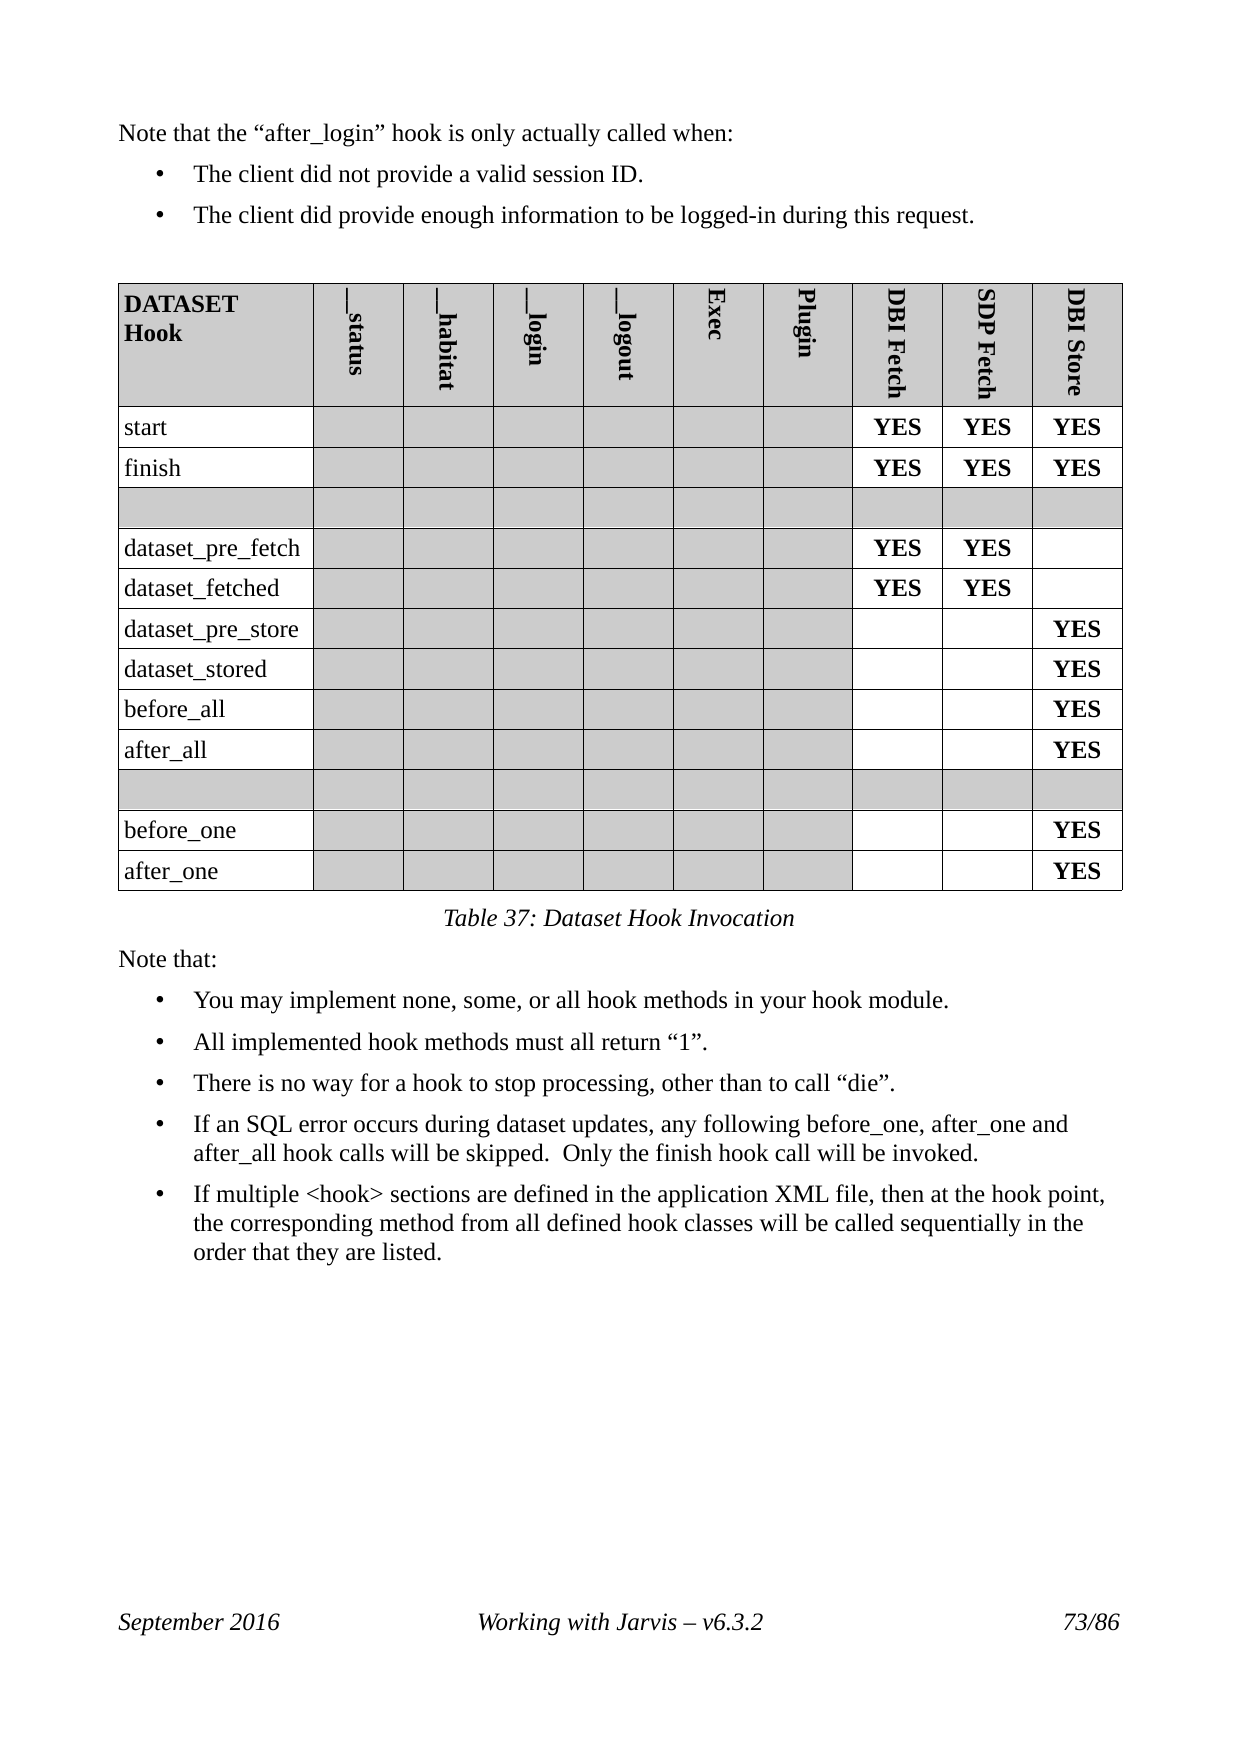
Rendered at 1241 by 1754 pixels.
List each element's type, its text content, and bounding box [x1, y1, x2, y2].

table_cell [494, 609, 583, 648]
table_cell [584, 851, 673, 890]
table_cell dataset_pre_fetch [119, 529, 313, 568]
table_cell [494, 649, 583, 689]
table_cell [943, 770, 1032, 809]
table_cell [674, 851, 763, 890]
table_cell [943, 851, 1032, 890]
table_cell before_all [119, 690, 313, 729]
list There is no way for a hook to stop processing, other than to call “die”. [156, 1068, 1122, 1097]
table_cell after_all [119, 730, 313, 769]
table_cell [674, 811, 763, 850]
text Note that: [118, 944, 1122, 973]
table_cell YES [853, 569, 942, 608]
table_cell [943, 811, 1032, 850]
table_cell [943, 690, 1032, 729]
table_cell [764, 730, 852, 769]
table_cell YES [1033, 448, 1122, 487]
table_cell [314, 569, 403, 608]
table_cell [584, 690, 673, 729]
table_cell [674, 770, 763, 809]
list The client did provide enough information to be logged-in during this request. [156, 201, 1122, 229]
table_cell [943, 609, 1032, 648]
table_cell [494, 407, 583, 447]
table_cell [674, 407, 763, 447]
table_cell [404, 529, 493, 568]
table_cell after_one [119, 851, 313, 890]
table_cell [314, 811, 403, 850]
table_cell [764, 488, 852, 527]
table_header Plugin [764, 284, 852, 406]
table_cell [314, 529, 403, 568]
table_cell [853, 730, 942, 769]
list If an SQL error occurs during dataset updates, any following before_one, after_one and after_all hook calls will be skipped. Only the finish hook call will be invoked. [156, 1109, 1122, 1167]
table_cell [404, 690, 493, 729]
table_cell [674, 448, 763, 487]
table_cell YES [1033, 730, 1122, 769]
table_cell YES [853, 448, 942, 487]
table_cell [494, 448, 583, 487]
table_cell [1033, 770, 1122, 809]
table_cell YES [1033, 609, 1122, 648]
table_cell [674, 569, 763, 608]
table_cell [404, 770, 493, 809]
table_cell [584, 407, 673, 447]
table_cell [494, 690, 583, 729]
table_cell [494, 851, 583, 890]
table_cell [584, 649, 673, 689]
table_cell YES [853, 407, 942, 447]
table_cell [119, 488, 313, 527]
table_cell [404, 649, 493, 689]
table_cell [853, 488, 942, 527]
table_cell dataset_fetched [119, 569, 313, 608]
table_cell [404, 609, 493, 648]
table_cell dataset_pre_store [119, 609, 313, 648]
table_cell [314, 448, 403, 487]
table_cell YES [1033, 649, 1122, 689]
table_cell YES [1033, 407, 1122, 447]
table_cell [764, 407, 852, 447]
table_cell [404, 407, 493, 447]
table_cell [674, 730, 763, 769]
table_cell [764, 609, 852, 648]
table_header DATASET Hook [119, 284, 313, 406]
table_cell [314, 488, 403, 527]
table_cell [404, 851, 493, 890]
table_cell [764, 529, 852, 568]
table_cell [584, 488, 673, 527]
table_cell finish [119, 448, 313, 487]
table_cell [314, 609, 403, 648]
table_cell [584, 448, 673, 487]
table_cell [584, 811, 673, 850]
table_cell [494, 811, 583, 850]
table_cell [404, 448, 493, 487]
text Note that the “after_login” hook is only actually called when: [118, 118, 1122, 147]
table_cell YES [1033, 851, 1122, 890]
table_cell dataset_stored [119, 649, 313, 689]
table_cell [314, 730, 403, 769]
table_cell [584, 529, 673, 568]
table_header SDP Fetch [943, 284, 1032, 406]
table_header __status [314, 284, 403, 406]
table_header __habitat [404, 284, 493, 406]
table_cell [314, 690, 403, 729]
table_cell [494, 730, 583, 769]
table_cell start [119, 407, 313, 447]
table_cell YES [853, 529, 942, 568]
table_cell [943, 649, 1032, 689]
list All implemented hook methods must all return “1”. [156, 1027, 1122, 1055]
table_cell [494, 770, 583, 809]
table_cell YES [943, 569, 1032, 608]
table_cell [494, 529, 583, 568]
table_cell [943, 730, 1032, 769]
table_cell [314, 649, 403, 689]
table_cell [314, 770, 403, 809]
table_cell [119, 770, 313, 809]
table_header DBI Fetch [853, 284, 942, 406]
table_cell [404, 488, 493, 527]
table_cell [674, 609, 763, 648]
list You may implement none, some, or all hook methods in your hook module. [156, 985, 1122, 1014]
table_cell [853, 609, 942, 648]
table_cell [853, 770, 942, 809]
table_cell [584, 770, 673, 809]
table_cell [1033, 488, 1122, 527]
table_cell [494, 488, 583, 527]
table_cell [764, 690, 852, 729]
table_cell YES [943, 529, 1032, 568]
table_cell [314, 407, 403, 447]
table_cell [584, 730, 673, 769]
table_cell [404, 730, 493, 769]
table_cell [943, 488, 1032, 527]
table_cell [674, 690, 763, 729]
table_header __login [494, 284, 583, 406]
table_cell [584, 609, 673, 648]
table_cell [494, 569, 583, 608]
table_cell YES [1033, 690, 1122, 729]
table_cell [853, 649, 942, 689]
list The client did not provide a valid session ID. [156, 159, 1122, 188]
table_cell [674, 529, 763, 568]
table_cell [764, 448, 852, 487]
table_cell [764, 811, 852, 850]
table_cell [584, 569, 673, 608]
table_cell [764, 569, 852, 608]
table_cell before_one [119, 811, 313, 850]
table_header Exec [674, 284, 763, 406]
table_cell YES [1033, 811, 1122, 850]
table_cell [404, 811, 493, 850]
table_cell [764, 770, 852, 809]
list If multiple <hook> sections are defined in the application XML file, then at the hook point, the corresponding method from all defined hook classes will be called sequentially in the order that they are listed. [156, 1179, 1122, 1265]
table_cell YES [943, 407, 1032, 447]
table_cell [404, 569, 493, 608]
table_cell [853, 811, 942, 850]
table_cell [853, 690, 942, 729]
table_cell [314, 851, 403, 890]
table_cell [674, 488, 763, 527]
table_cell [764, 851, 852, 890]
table_cell YES [943, 448, 1032, 487]
table_header DBI Store [1033, 284, 1122, 406]
table_cell [764, 649, 852, 689]
text Table 37: Dataset Hook Invocation [118, 903, 1122, 932]
table_header __logout [584, 284, 673, 406]
table_cell [674, 649, 763, 689]
table_cell [853, 851, 942, 890]
table_cell [1033, 569, 1122, 608]
table_cell [1033, 529, 1122, 568]
